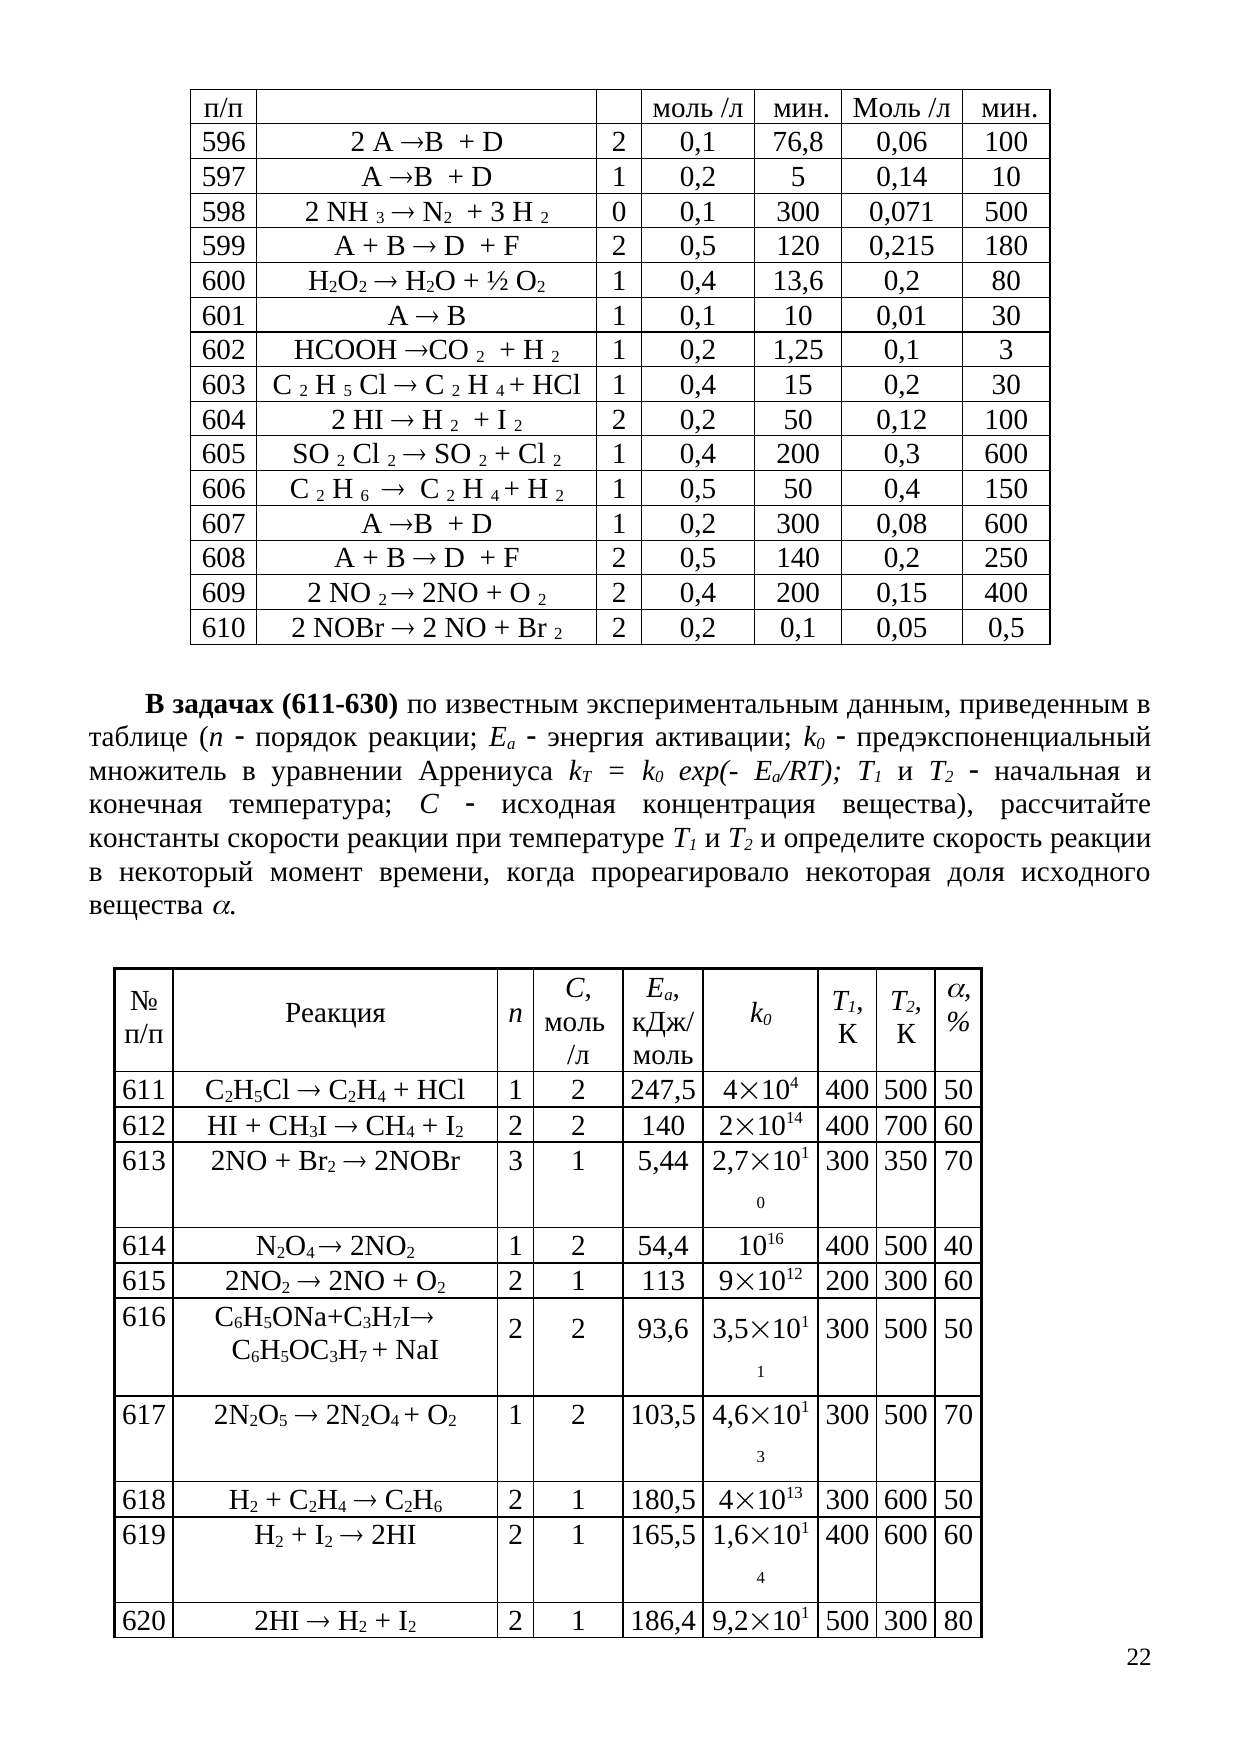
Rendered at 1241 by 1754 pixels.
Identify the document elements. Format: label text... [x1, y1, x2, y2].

table_cell 1 [597, 263, 641, 297]
table_cell 80 [963, 263, 1049, 297]
table_cell 1 [597, 471, 641, 505]
table_cell 1 [597, 436, 641, 470]
table_cell C6H5ONa+C3H7I C6H5OC3H7 + NaI [174, 1299, 497, 1395]
table_cell 247,5 [624, 1072, 702, 1106]
table_cell 200 [755, 575, 841, 609]
table_cell 400 [819, 1228, 876, 1262]
table_cell 600 [963, 436, 1049, 470]
table_cell 1 [498, 1228, 533, 1262]
table_cell 0,05 [842, 610, 962, 643]
table_header , % [936, 970, 980, 1071]
table_cell 1 [597, 506, 641, 539]
table_cell 603 [191, 367, 256, 401]
table_cell 2 [498, 1518, 533, 1601]
table_header Ea, кДж/ моль [624, 970, 702, 1071]
table_cell 500 [877, 1228, 934, 1262]
table_cell 41013 [704, 1482, 817, 1516]
table_cell 0,2 [642, 159, 754, 193]
table_header T2, К [877, 970, 934, 1071]
table_cell 50 [936, 1299, 980, 1395]
table_cell 50 [936, 1482, 980, 1516]
table_cell 601 [191, 298, 256, 331]
table_cell 1 [534, 1603, 622, 1637]
table_cell H2 + C2H4  C2H6 [174, 1482, 497, 1516]
table_cell 2 NOBr  2 NO + Br 2 [257, 610, 596, 643]
table_cell SO 2 Cl 2  SO 2 + Cl 2 [257, 436, 596, 470]
table_cell 140 [624, 1108, 702, 1141]
table_cell 100 [963, 124, 1049, 158]
table_cell 400 [963, 575, 1049, 609]
table_cell 2 [534, 1397, 622, 1481]
table_cell 300 [819, 1299, 876, 1395]
table_cell 0,06 [842, 124, 962, 158]
table_cell 93,6 [624, 1299, 702, 1395]
table_cell 2NO + Br2  2NOBr [174, 1143, 497, 1227]
table_cell 120 [755, 228, 841, 262]
table_cell 611 [116, 1072, 172, 1106]
table_cell 2 [534, 1299, 622, 1395]
table_cell 113 [624, 1264, 702, 1297]
table_header n [498, 970, 533, 1071]
table_cell 0,2 [842, 367, 962, 401]
table_cell 604 [191, 402, 256, 435]
table_cell 608 [191, 541, 256, 574]
table_cell 0,1 [842, 333, 962, 366]
table_cell 1 [498, 1072, 533, 1106]
table_cell 60 [936, 1518, 980, 1601]
table_cell 0,2 [642, 333, 754, 366]
table_cell 0,1 [755, 610, 841, 643]
table_cell 1 [534, 1143, 622, 1227]
table_cell 165,5 [624, 1518, 702, 1601]
table_cell 0,2 [842, 263, 962, 297]
table_cell 40 [936, 1228, 980, 1262]
table_cell 9,2101 [704, 1603, 817, 1637]
table_cell 140 [755, 541, 841, 574]
table_cell 0,14 [842, 159, 962, 193]
table_header мин. [963, 90, 1049, 123]
table_cell 2 [597, 228, 641, 262]
table_cell 0,071 [842, 194, 962, 227]
table_cell А B + D [257, 506, 596, 539]
table_cell 0,5 [642, 228, 754, 262]
table_cell А + B  D + F [257, 228, 596, 262]
table_cell 1 [597, 333, 641, 366]
table_cell 613 [116, 1143, 172, 1227]
table_cell 5,44 [624, 1143, 702, 1227]
table_cell 180,5 [624, 1482, 702, 1516]
table_cell 400 [819, 1108, 876, 1141]
table_cell 70 [936, 1143, 980, 1227]
table_cell 0,2 [642, 506, 754, 539]
table_cell C 2 H 5 Cl  C 2 H 4 + HCl [257, 367, 596, 401]
table_cell H2 + I2  2HI [174, 1518, 497, 1601]
table_cell 0,4 [642, 575, 754, 609]
table_header C, моль /л [534, 970, 622, 1071]
table_cell 614 [116, 1228, 172, 1262]
table_cell 615 [116, 1264, 172, 1297]
table_cell 1 [534, 1482, 622, 1516]
table_cell 3 [963, 333, 1049, 366]
table_cell 618 [116, 1482, 172, 1516]
table_cell 400 [819, 1518, 876, 1601]
table_cell 0,5 [642, 541, 754, 574]
table_cell HI + CH3I  CH4 + I2 [174, 1108, 497, 1141]
table_cell 2 [498, 1482, 533, 1516]
table_cell 350 [877, 1143, 934, 1227]
table_cell 300 [877, 1603, 934, 1637]
table_cell 0,2 [642, 610, 754, 643]
table_cell 1 [498, 1397, 533, 1481]
table_cell 500 [877, 1397, 934, 1481]
table_cell А  B [257, 298, 596, 331]
table_cell 250 [963, 541, 1049, 574]
table_cell H2O2  H2O + ½ O2 [257, 263, 596, 297]
table_cell 0,1 [642, 194, 754, 227]
table_cell 10 [963, 159, 1049, 193]
table_cell 54,4 [624, 1228, 702, 1262]
table_cell 600 [191, 263, 256, 297]
table_cell 0,5 [642, 471, 754, 505]
table_cell 200 [819, 1264, 876, 1297]
table_cell 2 NO 2  2NO + O 2 [257, 575, 596, 609]
table_cell 186,4 [624, 1603, 702, 1637]
table_cell 0,2 [842, 541, 962, 574]
table_cell 0,4 [642, 436, 754, 470]
table_cell 600 [963, 506, 1049, 539]
table_cell 2 [597, 575, 641, 609]
table_cell C2H5Cl  C2H4 + HCl [174, 1072, 497, 1106]
table_cell 50 [755, 402, 841, 435]
table_cell 0,4 [842, 471, 962, 505]
table_cell 100 [963, 402, 1049, 435]
table_cell 2 [597, 402, 641, 435]
table_cell А + B  D + F [257, 541, 596, 574]
table_cell 1 [597, 367, 641, 401]
table_cell 600 [877, 1518, 934, 1601]
table_cell 60 [936, 1108, 980, 1141]
table_cell 1 [597, 159, 641, 193]
table_header T1, К [819, 970, 876, 1071]
table_cell 0,1 [642, 298, 754, 331]
table_cell 0,01 [842, 298, 962, 331]
table_cell 609 [191, 575, 256, 609]
table_cell 2 [498, 1299, 533, 1395]
table_cell 0,1 [642, 124, 754, 158]
table_cell N2O4  2NO2 [174, 1228, 497, 1262]
table_cell 1,61014 [704, 1518, 817, 1601]
table_cell 620 [116, 1603, 172, 1637]
table_cell 0,4 [642, 263, 754, 297]
table_header № п/п [116, 970, 172, 1071]
table_cell 180 [963, 228, 1049, 262]
table_cell 500 [877, 1072, 934, 1106]
table_header моль /л [642, 90, 754, 123]
table_header мин. [755, 90, 841, 123]
table_cell 0,15 [842, 575, 962, 609]
table_cell 2 [597, 541, 641, 574]
table_cell 605 [191, 436, 256, 470]
table_cell 2 NH 3  N2 + 3 H 2 [257, 194, 596, 227]
table_cell 2,71010 [704, 1143, 817, 1227]
table_cell 70 [936, 1397, 980, 1481]
table_cell 607 [191, 506, 256, 539]
table_cell 200 [755, 436, 841, 470]
table_cell 2 [597, 610, 641, 643]
table_cell 3,51011 [704, 1299, 817, 1395]
table_cell 612 [116, 1108, 172, 1141]
table_cell 30 [963, 367, 1049, 401]
table_cell 2 [597, 124, 641, 158]
table_cell 1016 [704, 1228, 817, 1262]
table_cell 300 [819, 1482, 876, 1516]
table_cell 300 [755, 194, 841, 227]
table_cell 2NO2  2NO + O2 [174, 1264, 497, 1297]
table_cell 599 [191, 228, 256, 262]
table_cell 2 [534, 1072, 622, 1106]
table_cell HCOOH CO 2 + H 2 [257, 333, 596, 366]
table_cell 13,6 [755, 263, 841, 297]
table_cell 15 [755, 367, 841, 401]
table_cell 500 [963, 194, 1049, 227]
table_cell 1,25 [755, 333, 841, 366]
table_cell 103,5 [624, 1397, 702, 1481]
table_cell 50 [755, 471, 841, 505]
table_cell 150 [963, 471, 1049, 505]
table_header [597, 90, 641, 123]
table_cell 50 [936, 1072, 980, 1106]
text В задачах (611-630) по известным экспериментальным данным, приведенным в таблице (n  порядок реакции; Ea  энергия активации; k0  предэкспоненциальный множитель в уравнении Аррениуса kT = k0 exp(- Ea/RT); Т1 и Т2  начальная и конечная температура; С  исходная концентрация вещества), рассчитайте константы скорости реакции при температуре Т1 и Т2 и определите скорость реакции в некоторый момент времени, когда прореагировало некоторая доля исходного вещества . [89, 686, 1152, 921]
table_cell 21014 [704, 1108, 817, 1141]
table_cell 4104 [704, 1072, 817, 1106]
table_cell 1 [534, 1518, 622, 1601]
table_cell 300 [819, 1143, 876, 1227]
table_cell 1 [597, 298, 641, 331]
table_cell 80 [936, 1603, 980, 1637]
table_cell 602 [191, 333, 256, 366]
table_cell 617 [116, 1397, 172, 1481]
table_cell 606 [191, 471, 256, 505]
table_cell 4,61013 [704, 1397, 817, 1481]
table_cell 2 А B + D [257, 124, 596, 158]
table_cell 619 [116, 1518, 172, 1601]
table_cell 10 [755, 298, 841, 331]
table_cell 0,5 [963, 610, 1049, 643]
table_cell 60 [936, 1264, 980, 1297]
table_cell 2 HI  H 2 + I 2 [257, 402, 596, 435]
table_cell 600 [877, 1482, 934, 1516]
table_cell 1 [534, 1264, 622, 1297]
table_cell А B + D [257, 159, 596, 193]
table_cell 2 [498, 1264, 533, 1297]
table_cell 596 [191, 124, 256, 158]
table_cell 30 [963, 298, 1049, 331]
table_cell 0,3 [842, 436, 962, 470]
table_cell 400 [819, 1072, 876, 1106]
table_cell 0,08 [842, 506, 962, 539]
table_cell 0,4 [642, 367, 754, 401]
table_cell 2 [534, 1108, 622, 1141]
table_header п/п [191, 90, 256, 123]
table_cell 300 [877, 1264, 934, 1297]
table_cell 300 [819, 1397, 876, 1481]
table_cell 2 [534, 1228, 622, 1262]
table_cell 300 [755, 506, 841, 539]
table_cell 597 [191, 159, 256, 193]
table_header Реакция [174, 970, 497, 1071]
table_cell 5 [755, 159, 841, 193]
table_cell 2 [498, 1603, 533, 1637]
table_cell 0,215 [842, 228, 962, 262]
table_cell 76,8 [755, 124, 841, 158]
table_cell 500 [877, 1299, 934, 1395]
table_cell 616 [116, 1299, 172, 1395]
table_cell 0,12 [842, 402, 962, 435]
table_header [257, 90, 596, 123]
table_header Моль /л [842, 90, 962, 123]
table_cell 91012 [704, 1264, 817, 1297]
table_cell 2HI  H2 + I2 [174, 1603, 497, 1637]
table_cell 500 [819, 1603, 876, 1637]
table_cell 2 [498, 1108, 533, 1141]
table_cell 610 [191, 610, 256, 643]
table_cell C 2 H 6  C 2 H 4 + H 2 [257, 471, 596, 505]
table_cell 2N2O5  2N2O4 + O2 [174, 1397, 497, 1481]
table_cell 0,2 [642, 402, 754, 435]
table_cell 0 [597, 194, 641, 227]
table_header k0 [704, 970, 817, 1071]
table_cell 598 [191, 194, 256, 227]
table_cell 3 [498, 1143, 533, 1227]
table_cell 700 [877, 1108, 934, 1141]
